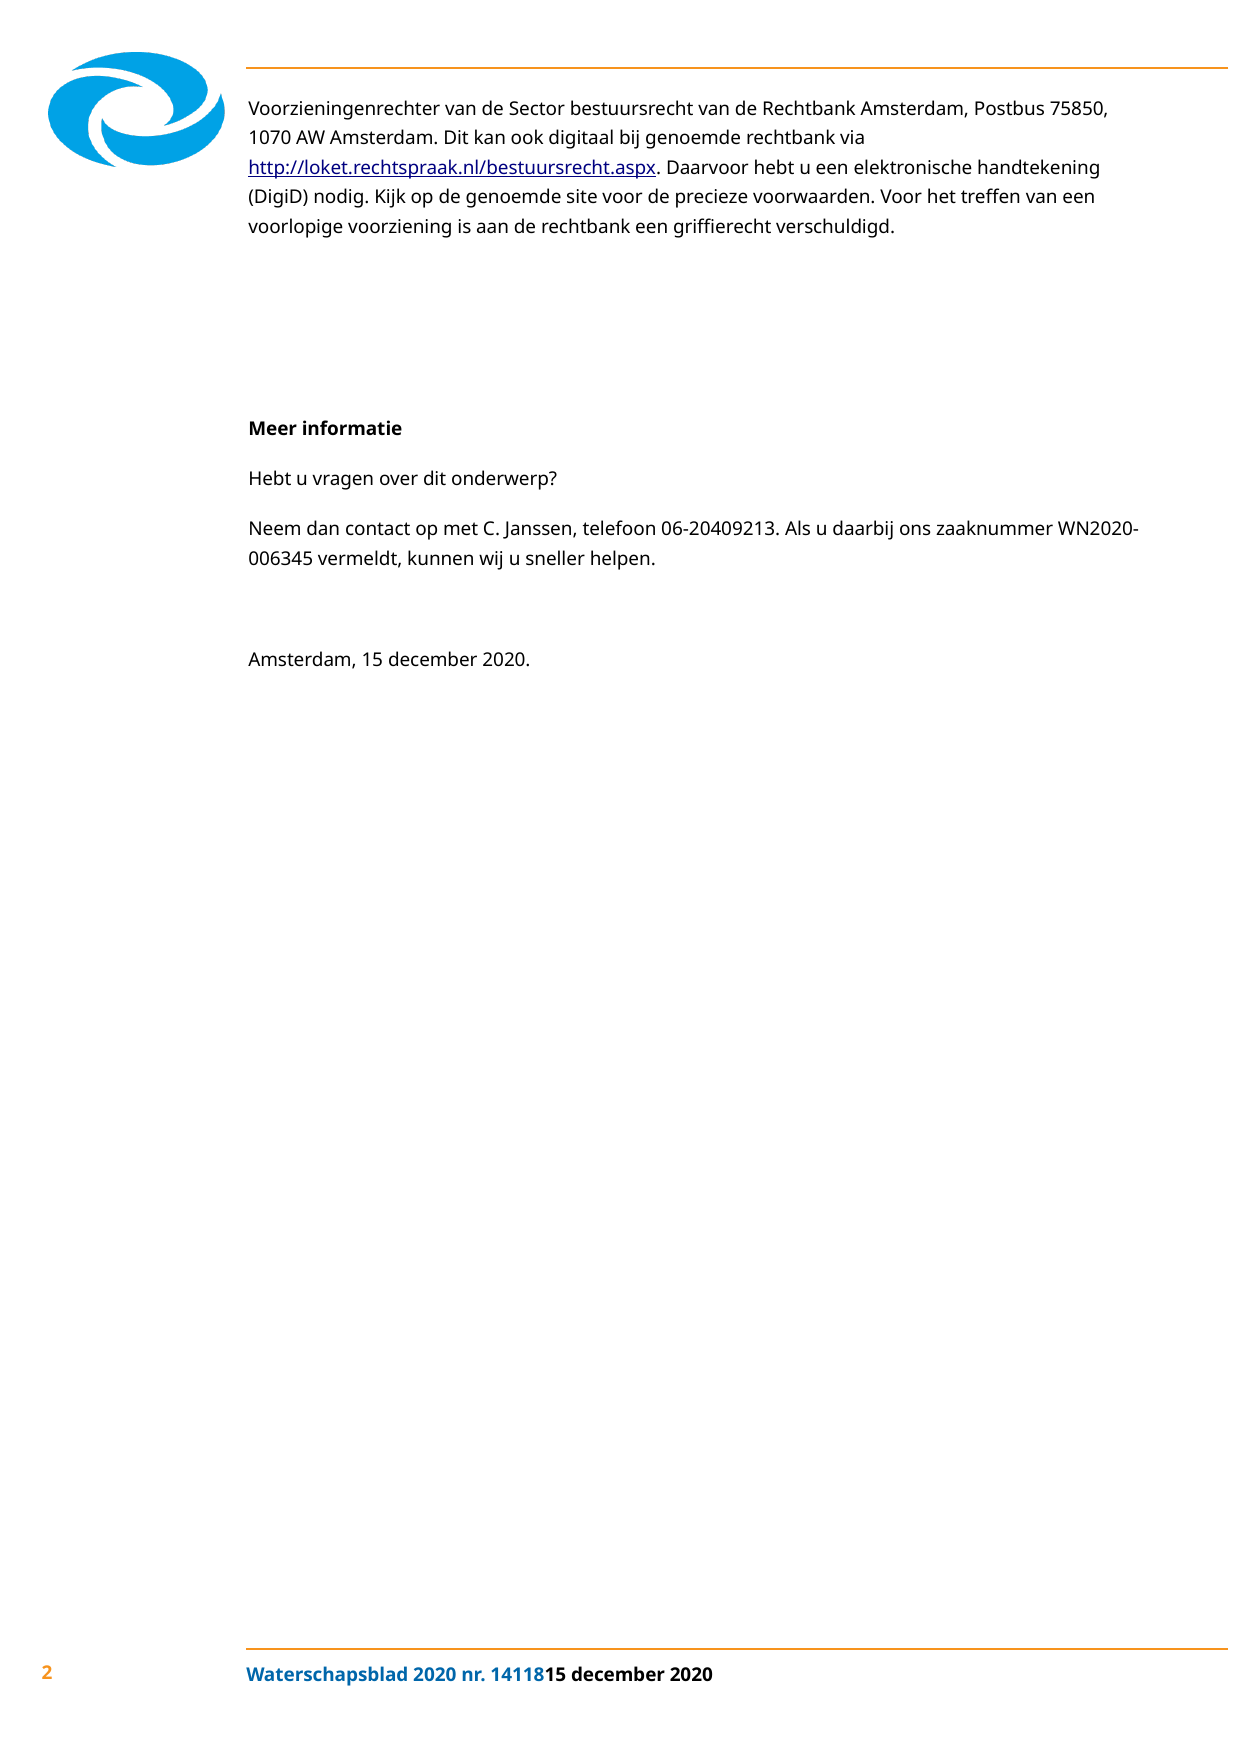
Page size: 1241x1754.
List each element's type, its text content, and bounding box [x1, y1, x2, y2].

text Voorzieningenrechter van de Sector bestuursrecht van de Rechtbank Amsterdam, Postbus 75850, 1070 AW Amsterdam. Dit kan ook digitaal bij genoemde rechtbank via http://loket.rechtspraak.nl/bestuursrecht.aspx. Daarvoor hebt u een elektronische handtekening (DigiD) nodig. Kijk op de genoemde site voor de precieze voorwaarden. Voor het treffen van een voorlopige voorziening is aan de rechtbank een griffierecht verschuldigd. [248, 95, 1152, 239]
text Meer informatie [248, 415, 1152, 441]
picture [41, 47, 231, 172]
text Neem dan contact op met C. Janssen, telefoon 06-20409213. Als u daarbij ons zaaknummer WN2020-006345 vermeldt, kunnen wij u sneller helpen. [248, 516, 1152, 571]
text Amsterdam, 15 december 2020. [248, 646, 1152, 672]
text Hebt u vragen over dit onderwerp? [248, 465, 1152, 491]
